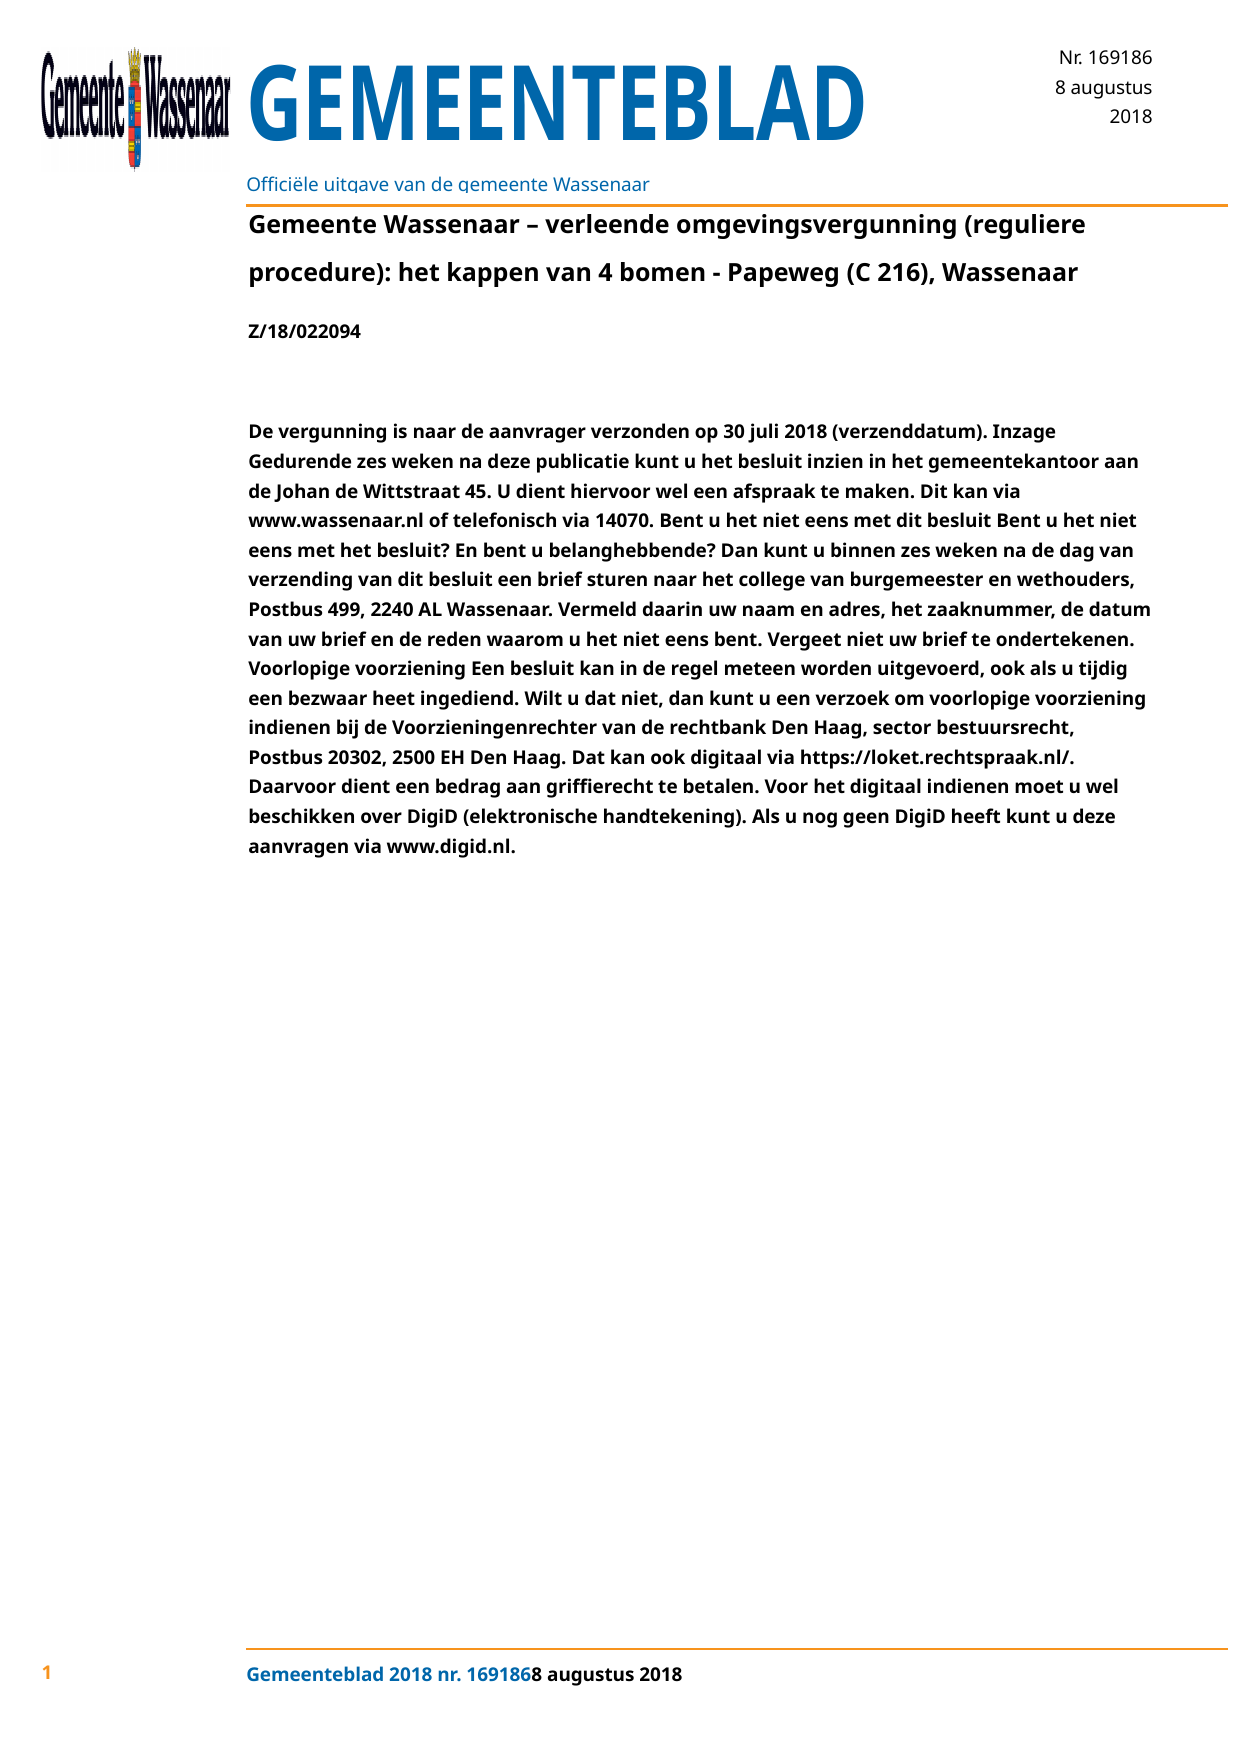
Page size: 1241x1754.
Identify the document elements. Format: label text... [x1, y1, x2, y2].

text Z/18/022094 [248, 318, 1152, 344]
picture [41, 47, 231, 172]
text De vergunning is naar de aanvrager verzonden op 30 juli 2018 (verzenddatum). Inzage Gedurende zes weken na deze publicatie kunt u het besluit inzien in het gemeentekantoor aan de Johan de Wittstraat 45. U dient hiervoor wel een afspraak te maken. Dit kan via www.wassenaar.nl of telefonisch via 14070. Bent u het niet eens met dit besluit Bent u het niet eens met het besluit? En bent u belanghebbende? Dan kunt u binnen zes weken na de dag van verzending van dit besluit een brief sturen naar het college van burgemeester en wethouders, Postbus 499, 2240 AL Wassenaar. Vermeld daarin uw naam en adres, het zaaknummer, de datum van uw brief en de reden waarom u het niet eens bent. Vergeet niet uw brief te ondertekenen. Voorlopige voorziening Een besluit kan in de regel meteen worden uitgevoerd, ook als u tijdig een bezwaar heet ingediend. Wilt u dat niet, dan kunt u een verzoek om voorlopige voorziening indienen bij de Voorzieningenrechter van de rechtbank Den Haag, sector bestuursrecht, Postbus 20302, 2500 EH Den Haag. Dat kan ook digitaal via https://loket.rechtspraak.nl/. Daarvoor dient een bedrag aan griffierecht te betalen. Voor het digitaal indienen moet u wel beschikken over DigiD (elektronische handtekening). Als u nog geen DigiD heeft kunt u deze aanvragen via www.digid.nl. [248, 419, 1152, 859]
text Gemeente Wassenaar – verleende omgevingsvergunning (reguliere procedure): het kappen van 4 bomen - Papeweg (C 216), Wassenaar [248, 207, 1152, 288]
